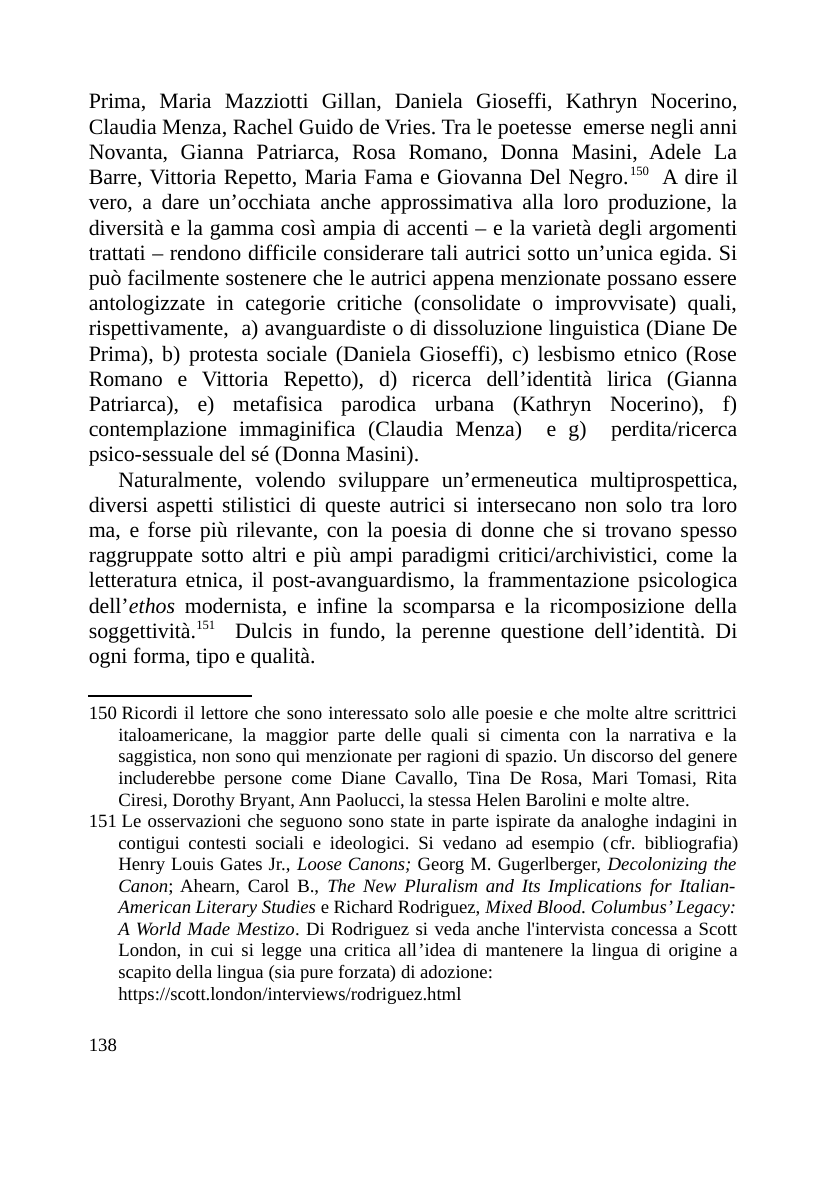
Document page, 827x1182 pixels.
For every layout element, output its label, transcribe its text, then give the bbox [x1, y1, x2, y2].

text Ricordi il lettore che sono interessato solo alle poesie e che molte altre scrittrici italoamericane, la maggior parte delle quali si cimenta con la narrativa e la saggistica, non sono qui menzionate per ragioni di spazio. Un discorso del genere includerebbe persone come Diane Cavallo, Tina De Rosa, Mari Tomasi, Rita Ciresi, Dorothy Bryant, Ann Paolucci, la stessa Helen Barolini e molte altre. [88, 702, 738, 810]
text Naturalmente, volendo sviluppare un’ermeneutica multiprospettica, diversi aspetti stilistici di queste autrici si intersecano non solo tra loro ma, e forse più rilevante, con la poesia di donne che si trovano spesso raggruppate sotto altri e più ampi paradigmi critici/archivistici, come la letteratura etnica, il post-avanguardismo, la frammentazione psicologica dell’ethos modernista, e infine la scomparsa e la ricomposizione della soggettività. Dulcis in fundo, la perenne questione dell’identità. Di ogni forma, tipo e qualità. [88, 467, 738, 668]
text https://scott.london/interviews/rodriguez.html [88, 982, 738, 1004]
text Prima, Maria Mazziotti Gillan, Daniela Gioseffi, Kathryn Nocerino, Claudia Menza, Rachel Guido de Vries. Tra le poetesse emerse negli anni Novanta, Gianna Patriarca, Rosa Romano, Donna Masini, Adele La Barre, Vittoria Repetto, Maria Fama e Giovanna Del Negro. A dire il vero, a dare un’occhiata anche approssimativa alla loro produzione, la diversità e la gamma così ampia di accenti – e la varietà degli argomenti trattati – rendono difficile considerare tali autrici sotto un’unica egida. Si può facilmente sostenere che le autrici appena menzionate possano essere antologizzate in categorie critiche (consolidate o improvvisate) quali, rispettivamente, a) avanguardiste o di dissoluzione linguistica (Diane De Prima), b) protesta sociale (Daniela Gioseffi), c) lesbismo etnico (Rose Romano e Vittoria Repetto), d) ricerca dell’identità lirica (Gianna Patriarca), e) metafisica parodica urbana (Kathryn Nocerino), f) contemplazione immaginifica (Claudia Menza) e g) perdita/ricerca psico-sessuale del sé (Donna Masini). [88, 88, 738, 467]
text Le osservazioni che seguono sono state in parte ispirate da analoghe indagini in contigui contesti sociali e ideologici. Si vedano ad esempio (cfr. bibliografia) Henry Louis Gates Jr., Loose Canons; Georg M. Gugerlberger, Decolonizing the Canon; Ahearn, Carol B., The New Pluralism and Its Implications for Italian-American Literary Studies e Richard Rodriguez, Mixed Blood. Columbus’ Legacy: A World Made Mestizo. Di Rodriguez si veda anche l'intervista concessa a Scott London, in cui si legge una critica all’idea di mantenere la lingua di origine a scapito della lingua (sia pure forzata) di adozione: [88, 810, 738, 982]
